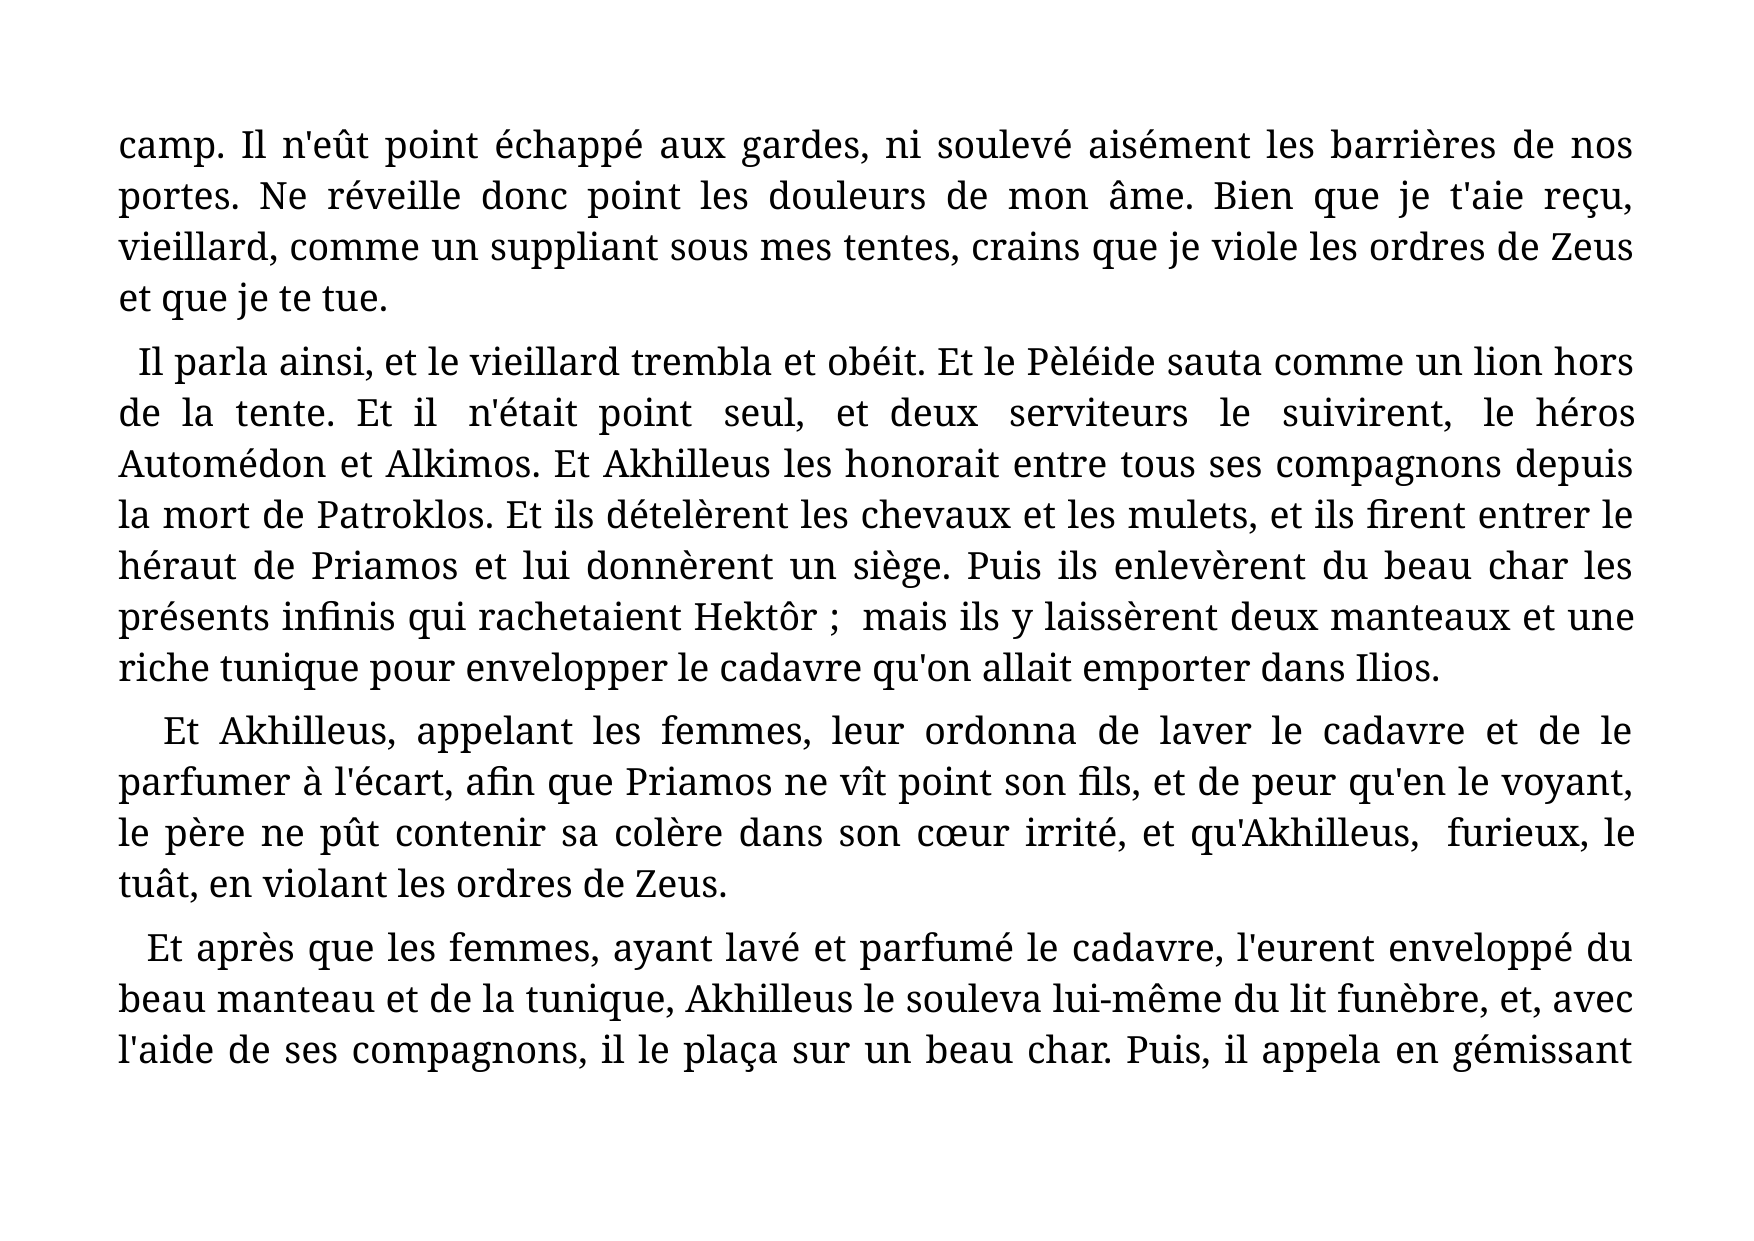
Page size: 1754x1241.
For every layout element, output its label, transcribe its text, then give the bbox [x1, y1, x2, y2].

text Et après que les femmes, ayant lavé et parfumé le cadavre, l'eurent enveloppé du beau manteau et de la tunique, Akhilleus le souleva lui-même du lit funèbre, et, avec l'aide de ses compagnons, il le plaça sur un beau char. Puis, il appela en gémissant [118, 921, 1636, 1074]
text Il parla ainsi, et le vieillard trembla et obéit. Et le Pèléide sauta comme un lion hors de la tente. Et il n'était point seul, et deux serviteurs le suivirent, le héros Automédon et Alkimos. Et Akhilleus les honorait entre tous ses compagnons depuis la mort de Patroklos. Et ils dételèrent les chevaux et les mulets, et ils firent entrer le héraut de Priamos et lui donnèrent un siège. Puis ils enlevèrent du beau char les présents infinis qui rachetaient Hektôr ; mais ils y laissèrent deux manteaux et une riche tunique pour envelopper le cadavre qu'on allait emporter dans Ilios. [118, 335, 1636, 692]
text Et Akhilleus, appelant les femmes, leur ordonna de laver le cadavre et de le parfumer à l'écart, afin que Priamos ne vît point son fils, et de peur qu'en le voyant, le père ne pût contenir sa colère dans son cœur irrité, et qu'Akhilleus, furieux, le tuât, en violant les ordres de Zeus. [118, 704, 1636, 909]
text camp. Il n'eût point échappé aux gardes, ni soulevé aisément les barrières de nos portes. Ne réveille donc point les douleurs de mon âme. Bien que je t'aie reçu, vieillard, comme un suppliant sous mes tentes, crains que je viole les ordres de Zeus et que je te tue. [118, 118, 1636, 322]
